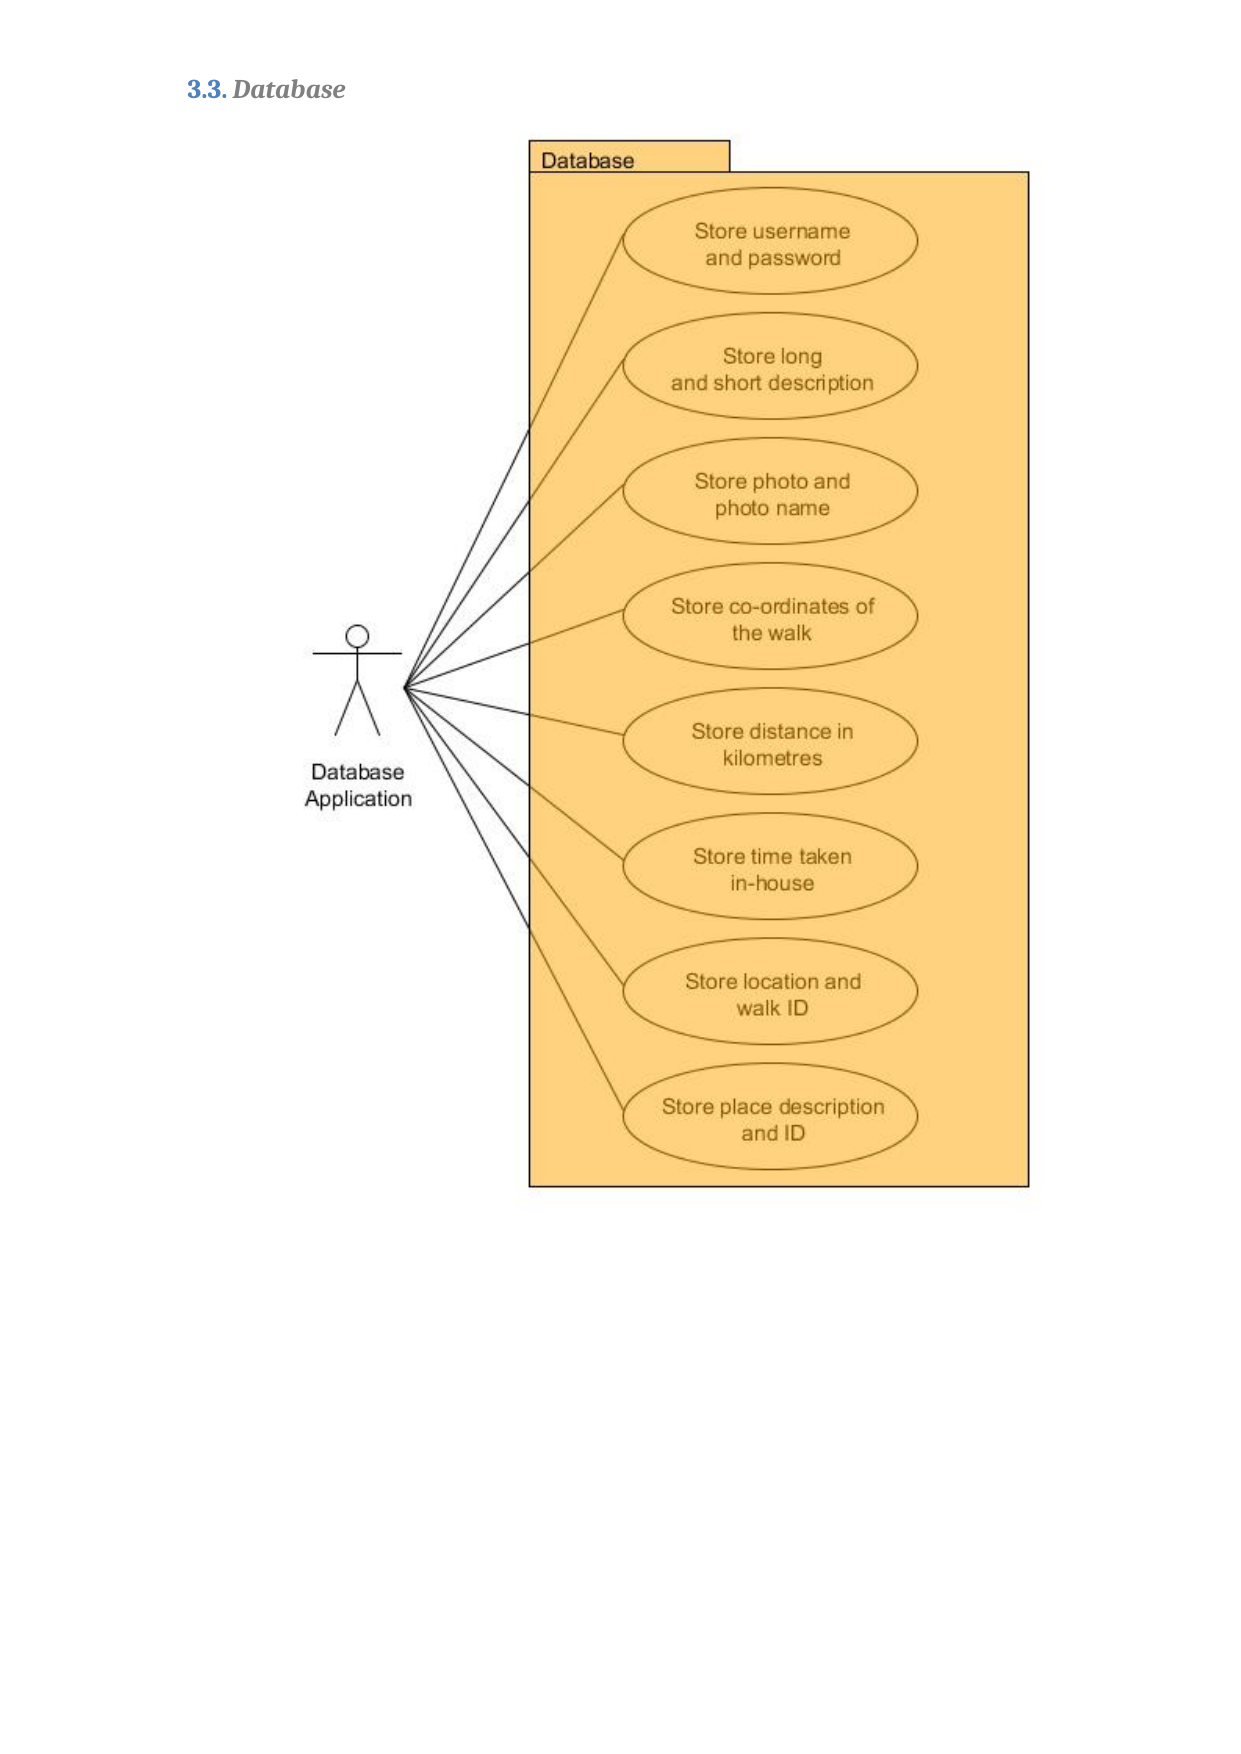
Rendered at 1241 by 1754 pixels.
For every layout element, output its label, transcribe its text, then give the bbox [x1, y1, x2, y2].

subtitle Database [187, 74, 1090, 105]
